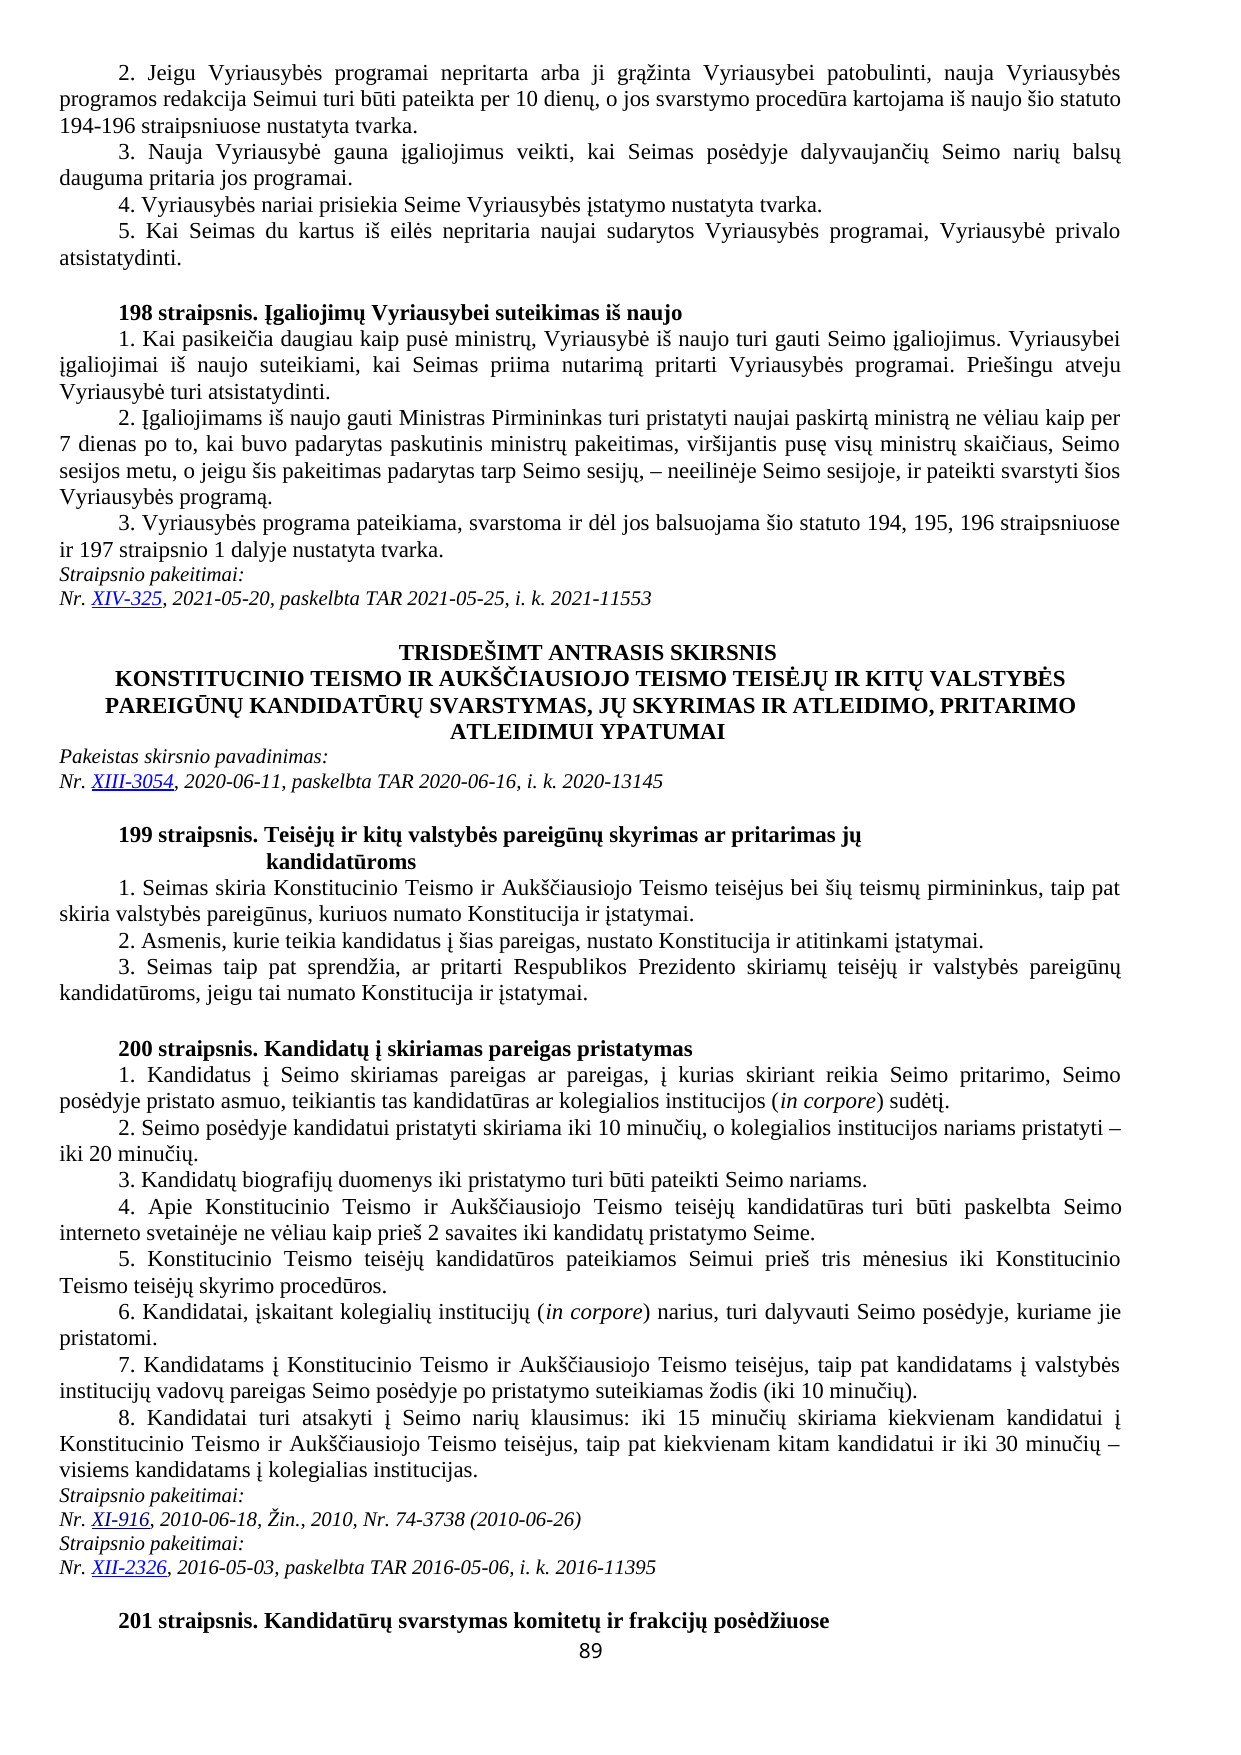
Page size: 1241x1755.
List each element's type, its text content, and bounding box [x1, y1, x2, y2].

text Straipsnio pakeitimai: [59, 1483, 1122, 1507]
text 200 straipsnis. Kandidatų į skiriamas pareigas pristatymas [59, 1034, 1122, 1061]
text 2. Asmenis, kurie teikia kandidatus į šias pareigas, nustato Konstitucija ir atitinkami įstatymai. [59, 927, 1122, 953]
text 2. Įgaliojimams iš naujo gauti Ministras Pirmininkas turi pristatyti naujai paskirtą ministrą ne vėliau kaip per 7 dienas po to, kai buvo padarytas paskutinis ministrų pakeitimas, viršijantis pusę visų ministrų skaičiaus, Seimo sesijos metu, o jeigu šis pakeitimas padarytas tarp Seimo sesijų, – neeilinėje Seimo sesijoje, ir pateikti svarstyti šios Vyriausybės programą. [59, 404, 1122, 509]
text 1. Kai pasikeičia daugiau kaip pusė ministrų, Vyriausybė iš naujo turi gauti Seimo įgaliojimus. Vyriausybei įgaliojimai iš naujo suteikiami, kai Seimas priima nutarimą pritarti Vyriausybės programai. Priešingu atveju Vyriausybė turi atsistatydinti. [59, 325, 1122, 404]
text Nr. XIII-3054, 2020-06-11, paskelbta TAR 2020-06-16, i. k. 2020-13145 [59, 768, 1122, 793]
text KONSTITUCINIO TEISMO IR AUKŠČIAUSIOJO TEISMO TEISĖJŲ IR KITŲ VALSTYBĖS PAREIGŪNŲ KANDIDATŪRŲ SVARSTYMAS, JŲ SKYRIMAS IR ATLEIDIMO, PRITARIMO ATLEIDIMUI YPATUMAI [59, 665, 1122, 744]
text 3. Kandidatų biografijų duomenys iki pristatymo turi būti pateikti Seimo nariams. [59, 1166, 1122, 1193]
text 4. Vyriausybės nariai prisiekia Seime Vyriausybės įstatymo nustatyta tvarka. [59, 191, 1122, 217]
text 198 straipsnis. Įgaliojimų Vyriausybei suteikimas iš naujo [59, 299, 1122, 325]
text Straipsnio pakeitimai: [59, 1531, 1122, 1555]
text 2. Seimo posėdyje kandidatui pristatyti skiriama iki 10 minučių, o kolegialios institucijos nariams pristatyti – iki 20 minučių. [59, 1114, 1122, 1166]
text Straipsnio pakeitimai: [59, 562, 1122, 586]
text 7. Kandidatams į Konstitucinio Teismo ir Aukščiausiojo Teismo teisėjus, taip pat kandidatams į valstybės institucijų vadovų pareigas Seimo posėdyje po pristatymo suteikiamas žodis (iki 10 minučių). [59, 1351, 1122, 1403]
text Nr. XII-2326, 2016-05-03, paskelbta TAR 2016-05-06, i. k. 2016-11395 [59, 1555, 1122, 1579]
text 2. Jeigu Vyriausybės programai nepritarta arba ji grąžinta Vyriausybei patobulinti, nauja Vyriausybės programos redakcija Seimui turi būti pateikta per 10 dienų, o jos svarstymo procedūra kartojama iš naujo šio statuto 194-196 straipsniuose nustatyta tvarka. [59, 59, 1122, 138]
text 6. Kandidatai, įskaitant kolegialių institucijų (in corpore) narius, turi dalyvauti Seimo posėdyje, kuriame jie pristatomi. [59, 1298, 1122, 1351]
text TRISDEŠIMT ANTRASIS SKIRSNIS [59, 639, 1122, 665]
text 199 straipsnis. Teisėjų ir kitų valstybės pareigūnų skyrimas ar pritarimas jų [118, 821, 1122, 848]
text 201 straipsnis. Kandidatūrų svarstymas komitetų ir frakcijų posėdžiuose [59, 1608, 1122, 1634]
text 8. Kandidatai turi atsakyti į Seimo narių klausimus: iki 15 minučių skiriama kiekvienam kandidatui į Konstitucinio Teismo ir Aukščiausiojo Teismo teisėjus, taip pat kiekvienam kitam kandidatui ir iki 30 minučių – visiems kandidatams į kolegialias institucijas. [59, 1403, 1122, 1483]
text 3. Nauja Vyriausybė gauna įgaliojimus veikti, kai Seimas posėdyje dalyvaujančių Seimo narių balsų dauguma pritaria jos programai. [59, 138, 1122, 191]
text 3. Seimas taip pat sprendžia, ar pritarti Respublikos Prezidento skiriamų teisėjų ir valstybės pareigūnų kandidatūroms, jeigu tai numato Konstitucija ir įstatymai. [59, 953, 1122, 1006]
text 1. Kandidatus į Seimo skiriamas pareigas ar pareigas, į kurias skiriant reikia Seimo pritarimo, Seimo posėdyje pristato asmuo, teikiantis tas kandidatūras ar kolegialios institucijos (in corpore) sudėtį. [59, 1061, 1122, 1114]
text 5. Kai Seimas du kartus iš eilės nepritaria naujai sudarytos Vyriausybės programai, Vyriausybė privalo atsistatydinti. [59, 217, 1122, 270]
text 3. Vyriausybės programa pateikiama, svarstoma ir dėl jos balsuojama šio statuto 194, 195, 196 straipsniuose ir 197 straipsnio 1 dalyje nustatyta tvarka. [59, 509, 1122, 562]
text kandidatūroms [266, 848, 1122, 874]
text 5. Konstitucinio Teismo teisėjų kandidatūros pateikiamos Seimui prieš tris mėnesius iki Konstitucinio Teismo teisėjų skyrimo procedūros. [59, 1245, 1122, 1298]
text Nr. XI-916, 2010-06-18, Žin., 2010, Nr. 74-3738 (2010-06-26) [59, 1507, 1122, 1531]
text Nr. XIV-325, 2021-05-20, paskelbta TAR 2021-05-25, i. k. 2021-11553 [59, 586, 1122, 610]
text Pakeistas skirsnio pavadinimas: [59, 744, 1122, 768]
text 1. Seimas skiria Konstitucinio Teismo ir Aukščiausiojo Teismo teisėjus bei šių teismų pirmininkus, taip pat skiria valstybės pareigūnus, kuriuos numato Konstitucija ir įstatymai. [59, 874, 1122, 927]
text 4. Apie Konstitucinio Teismo ir Aukščiausiojo Teismo teisėjų kandidatūras turi būti paskelbta Seimo interneto svetainėje ne vėliau kaip prieš 2 savaites iki kandidatų pristatymo Seime. [59, 1193, 1122, 1245]
